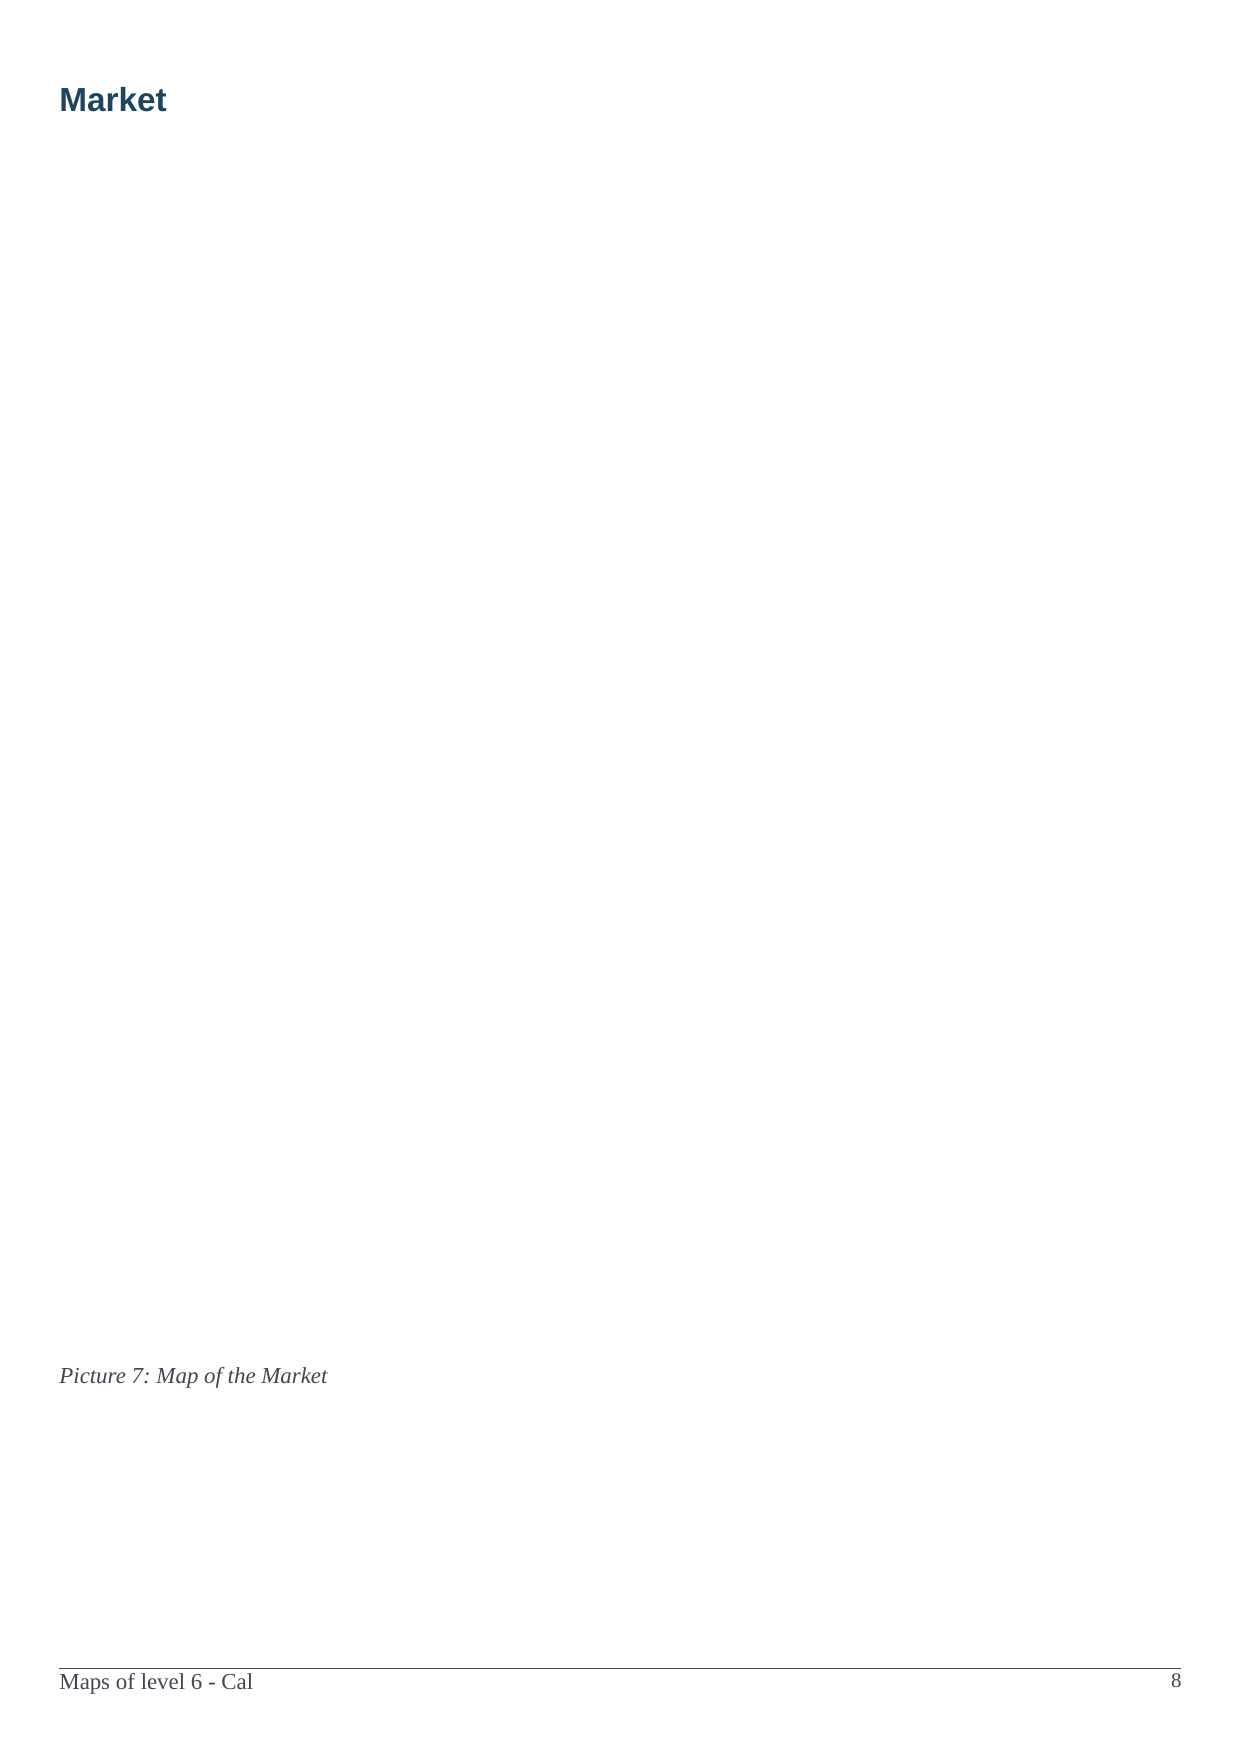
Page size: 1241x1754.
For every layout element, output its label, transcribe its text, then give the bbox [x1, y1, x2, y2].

subtitle Market [59, 80, 1181, 118]
text Picture 7: Map of the Market [59, 143, 1181, 1388]
